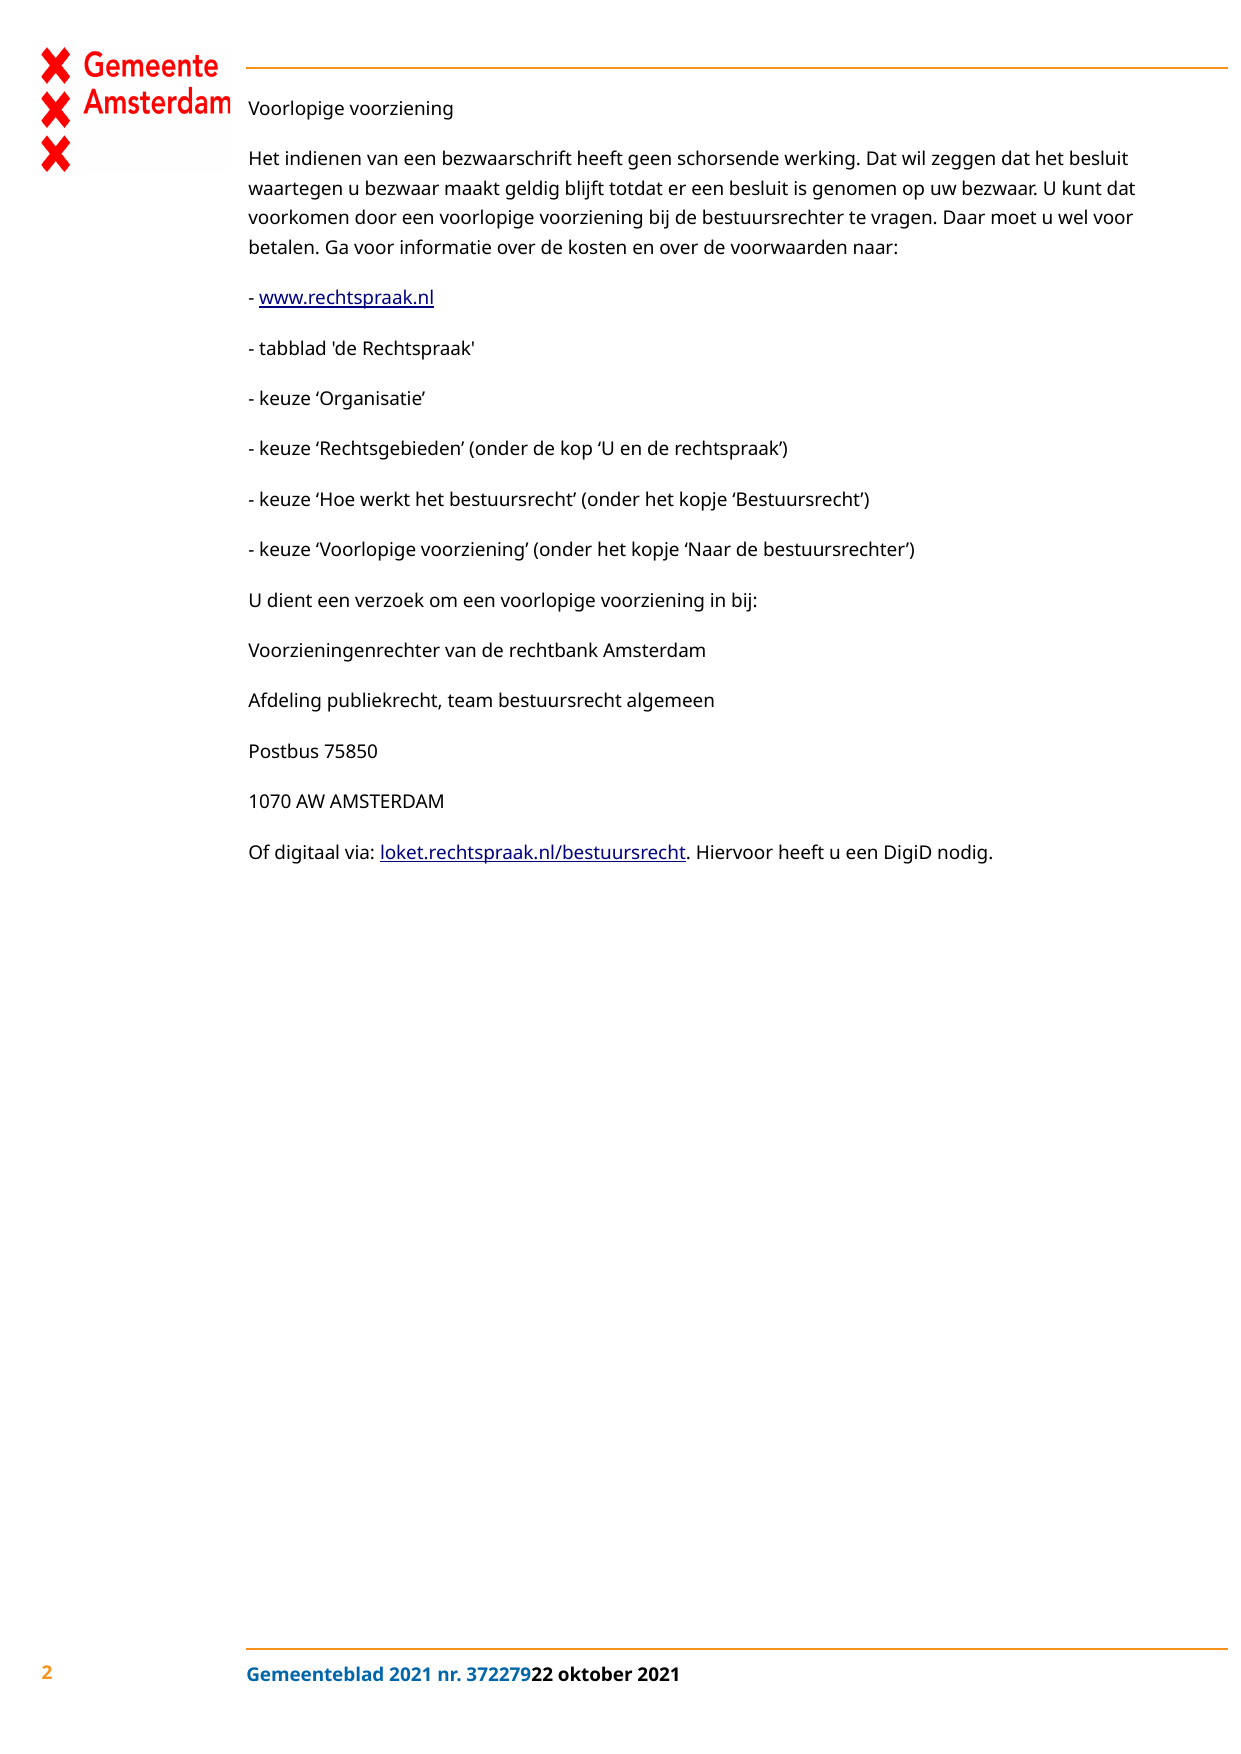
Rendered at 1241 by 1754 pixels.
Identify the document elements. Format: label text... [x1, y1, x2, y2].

text - keuze ‘Rechtsgebieden’ (onder de kop ‘U en de rechtspraak’) [248, 436, 1152, 461]
text - keuze ‘Organisatie’ [248, 385, 1152, 411]
picture [41, 47, 231, 172]
text Het indienen van een bezwaarschrift heeft geen schorsende werking. Dat wil zeggen dat het besluit waartegen u bezwaar maakt geldig blijft totdat er een besluit is genomen op uw bezwaar. U kunt dat voorkomen door een voorlopige voorziening bij de bestuursrechter te vragen. Daar moet u wel voor betalen. Ga voor informatie over de kosten en over de voorwaarden naar: [248, 145, 1152, 260]
text 1070 AW AMSTERDAM [248, 788, 1152, 814]
text Postbus 75850 [248, 738, 1152, 764]
text Voorlopige voorziening [248, 95, 1152, 121]
text Voorzieningenrechter van de rechtbank Amsterdam [248, 637, 1152, 663]
text Afdeling publiekrecht, team bestuursrecht algemeen [248, 688, 1152, 713]
text Of digitaal via: loket.rechtspraak.nl/bestuursrecht. Hiervoor heeft u een DigiD nodig. [248, 839, 1152, 865]
text U dient een verzoek om een voorlopige voorziening in bij: [248, 587, 1152, 613]
text - tabblad 'de Rechtspraak' [248, 335, 1152, 361]
text - keuze ‘Voorlopige voorziening’ (onder het kopje ‘Naar de bestuursrechter’) [248, 536, 1152, 562]
text - www.rechtspraak.nl [248, 284, 1152, 310]
text - keuze ‘Hoe werkt het bestuursrecht’ (onder het kopje ‘Bestuursrecht’) [248, 486, 1152, 512]
